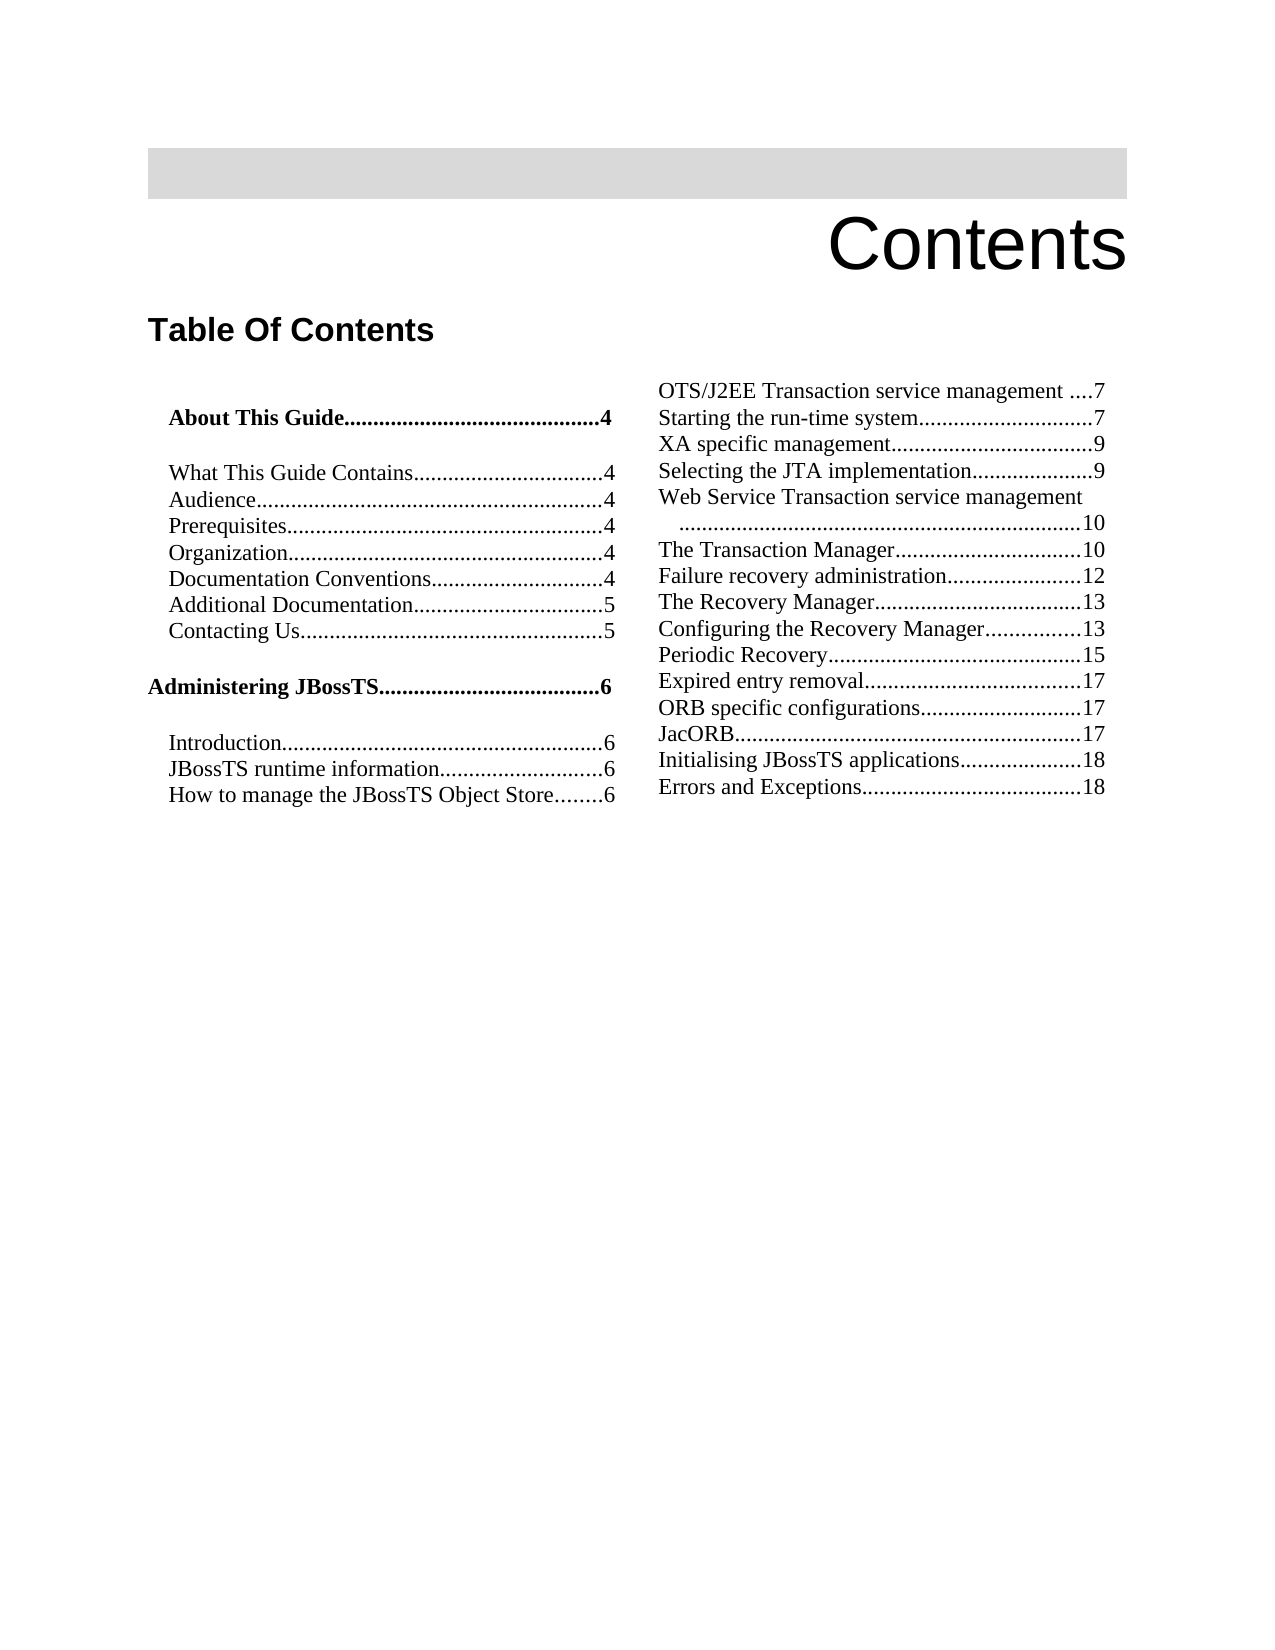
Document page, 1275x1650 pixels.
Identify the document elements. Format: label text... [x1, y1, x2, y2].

text Expired entry removal 17 [658, 667, 1105, 694]
text Web Service Transaction service management 10 [658, 483, 1105, 536]
text The Recovery Manager 13 [658, 588, 1105, 615]
text XA specific management 9 [658, 430, 1105, 457]
text Contacting Us 5 [168, 618, 615, 644]
text What This Guide Contains 4 [168, 459, 615, 486]
text OTS/J2EE Transaction service management 7 [658, 378, 1105, 404]
text Prerequisites 4 [168, 512, 615, 538]
text Additional Documentation 5 [168, 591, 615, 618]
text Configuring the Recovery Manager 13 [658, 615, 1105, 641]
text Audience 4 [168, 486, 615, 512]
text ORB specific configurations 17 [658, 694, 1105, 720]
text Organization 4 [168, 538, 615, 565]
text JBossTS runtime information 6 [168, 755, 615, 781]
text About This Guide 4 [148, 378, 637, 430]
text Selecting the JTA implementation 9 [658, 457, 1105, 483]
text How to manage the JBossTS Object Store 6 [168, 781, 615, 808]
text Starting the run-time system 7 [658, 404, 1105, 430]
subtitle Table Of Contents [148, 310, 1127, 348]
text Initialising JBossTS applications 18 [658, 747, 1105, 773]
text Periodic Recovery 15 [658, 641, 1105, 667]
text Introduction 6 [168, 729, 615, 755]
text Administering JBossTS 6 [148, 673, 637, 699]
text Documentation Conventions 4 [168, 565, 615, 591]
text The Transaction Manager 10 [658, 536, 1105, 562]
text Failure recovery administration 12 [658, 562, 1105, 588]
text Errors and Exceptions 18 [658, 773, 1105, 799]
text JacORB 17 [658, 720, 1105, 747]
title Contents [263, 199, 1127, 285]
